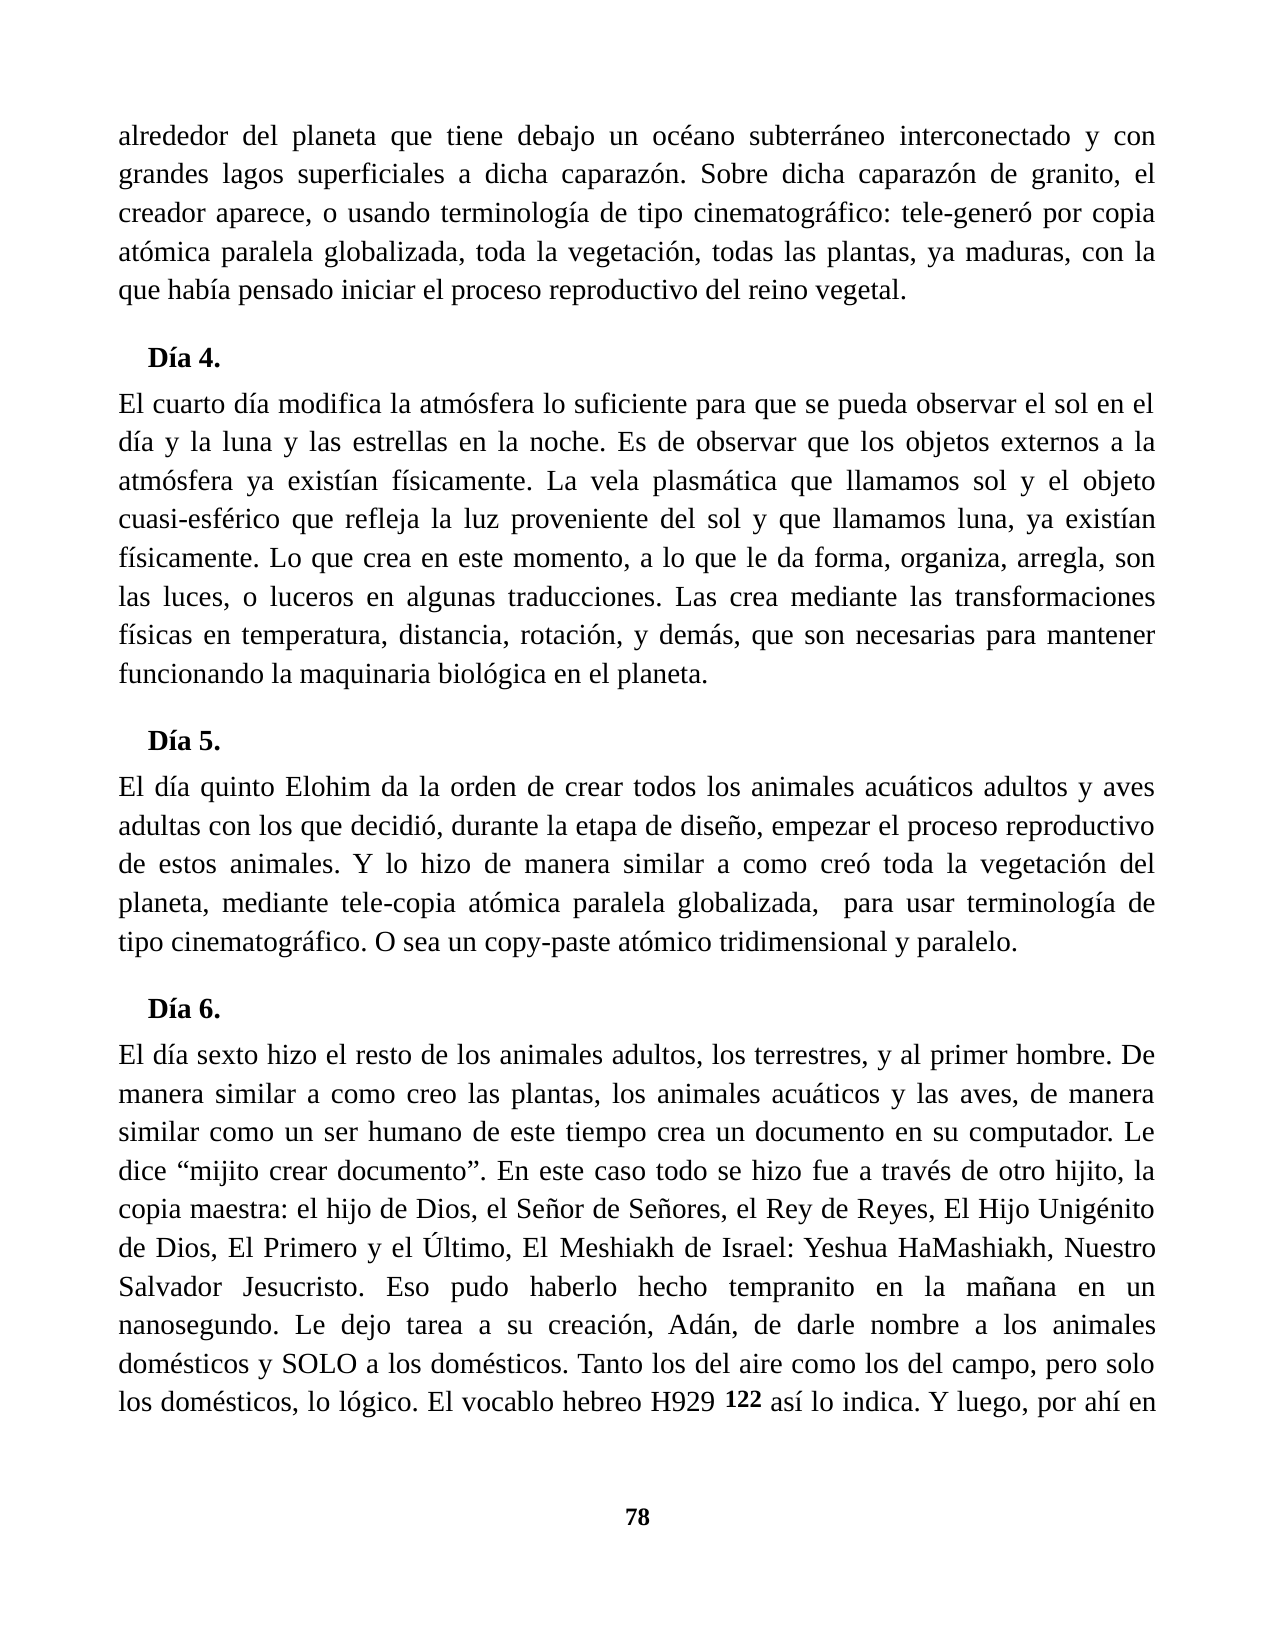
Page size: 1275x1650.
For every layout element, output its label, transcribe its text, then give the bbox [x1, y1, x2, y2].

text El día sexto hizo el resto de los animales adultos, los terrestres, y al primer hombre. De manera similar a como creo las plantas, los animales acuáticos y las aves, de manera similar como un ser humano de este tiempo crea un documento en su computador. Le dice “mijito crear documento”. En este caso todo se hizo fue a través de otro hijito, la copia maestra: el hijo de Dios, el Señor de Señores, el Rey de Reyes, El Hijo Unigénito de Dios, El Primero y el Último, El Meshiakh de Israel: Yeshua HaMashiakh, Nuestro Salvador Jesucristo. Eso pudo haberlo hecho tempranito en la mañana en un nanosegundo. Le dejo tarea a su creación, Adán, de darle nombre a los animales domésticos y SOLO a los domésticos. Tanto los del aire como los del campo, pero solo los domésticos, lo lógico. El vocablo hebreo H929 así lo indica. Y luego, por ahí en [118, 1037, 1157, 1418]
subtitle Día 6. [148, 991, 1157, 1025]
subtitle Día 4. [148, 340, 1157, 373]
text El cuarto día modifica la atmósfera lo suficiente para que se pueda observar el sol en el día y la luna y las estrellas en la noche. Es de observar que los objetos externos a la atmósfera ya existían físicamente. La vela plasmática que llamamos sol y el objeto cuasi-esférico que refleja la luz proveniente del sol y que llamamos luna, ya existían físicamente. Lo que crea en este momento, a lo que le da forma, organiza, arregla, son las luces, o luceros en algunas traducciones. Las crea mediante las transformaciones físicas en temperatura, distancia, rotación, y demás, que son necesarias para mantener funcionando la maquinaria biológica en el planeta. [118, 386, 1157, 689]
subtitle Día 5. [148, 723, 1157, 757]
text El día quinto Elohim da la orden de crear todos los animales acuáticos adultos y aves adultas con los que decidió, durante la etapa de diseño, empezar el proceso reproductivo de estos animales. Y lo hizo de manera similar a como creó toda la vegetación del planeta, mediante tele-copia atómica paralela globalizada, para usar terminología de tipo cinematográfico. O sea un copy-paste atómico tridimensional y paralelo. [118, 769, 1157, 957]
text alrededor del planeta que tiene debajo un océano subterráneo interconectado y con grandes lagos superficiales a dicha caparazón. Sobre dicha caparazón de granito, el creador aparece, o usando terminología de tipo cinematográfico: tele-generó por copia atómica paralela globalizada, toda la vegetación, todas las plantas, ya maduras, con la que había pensado iniciar el proceso reproductivo del reino vegetal. [118, 118, 1157, 306]
